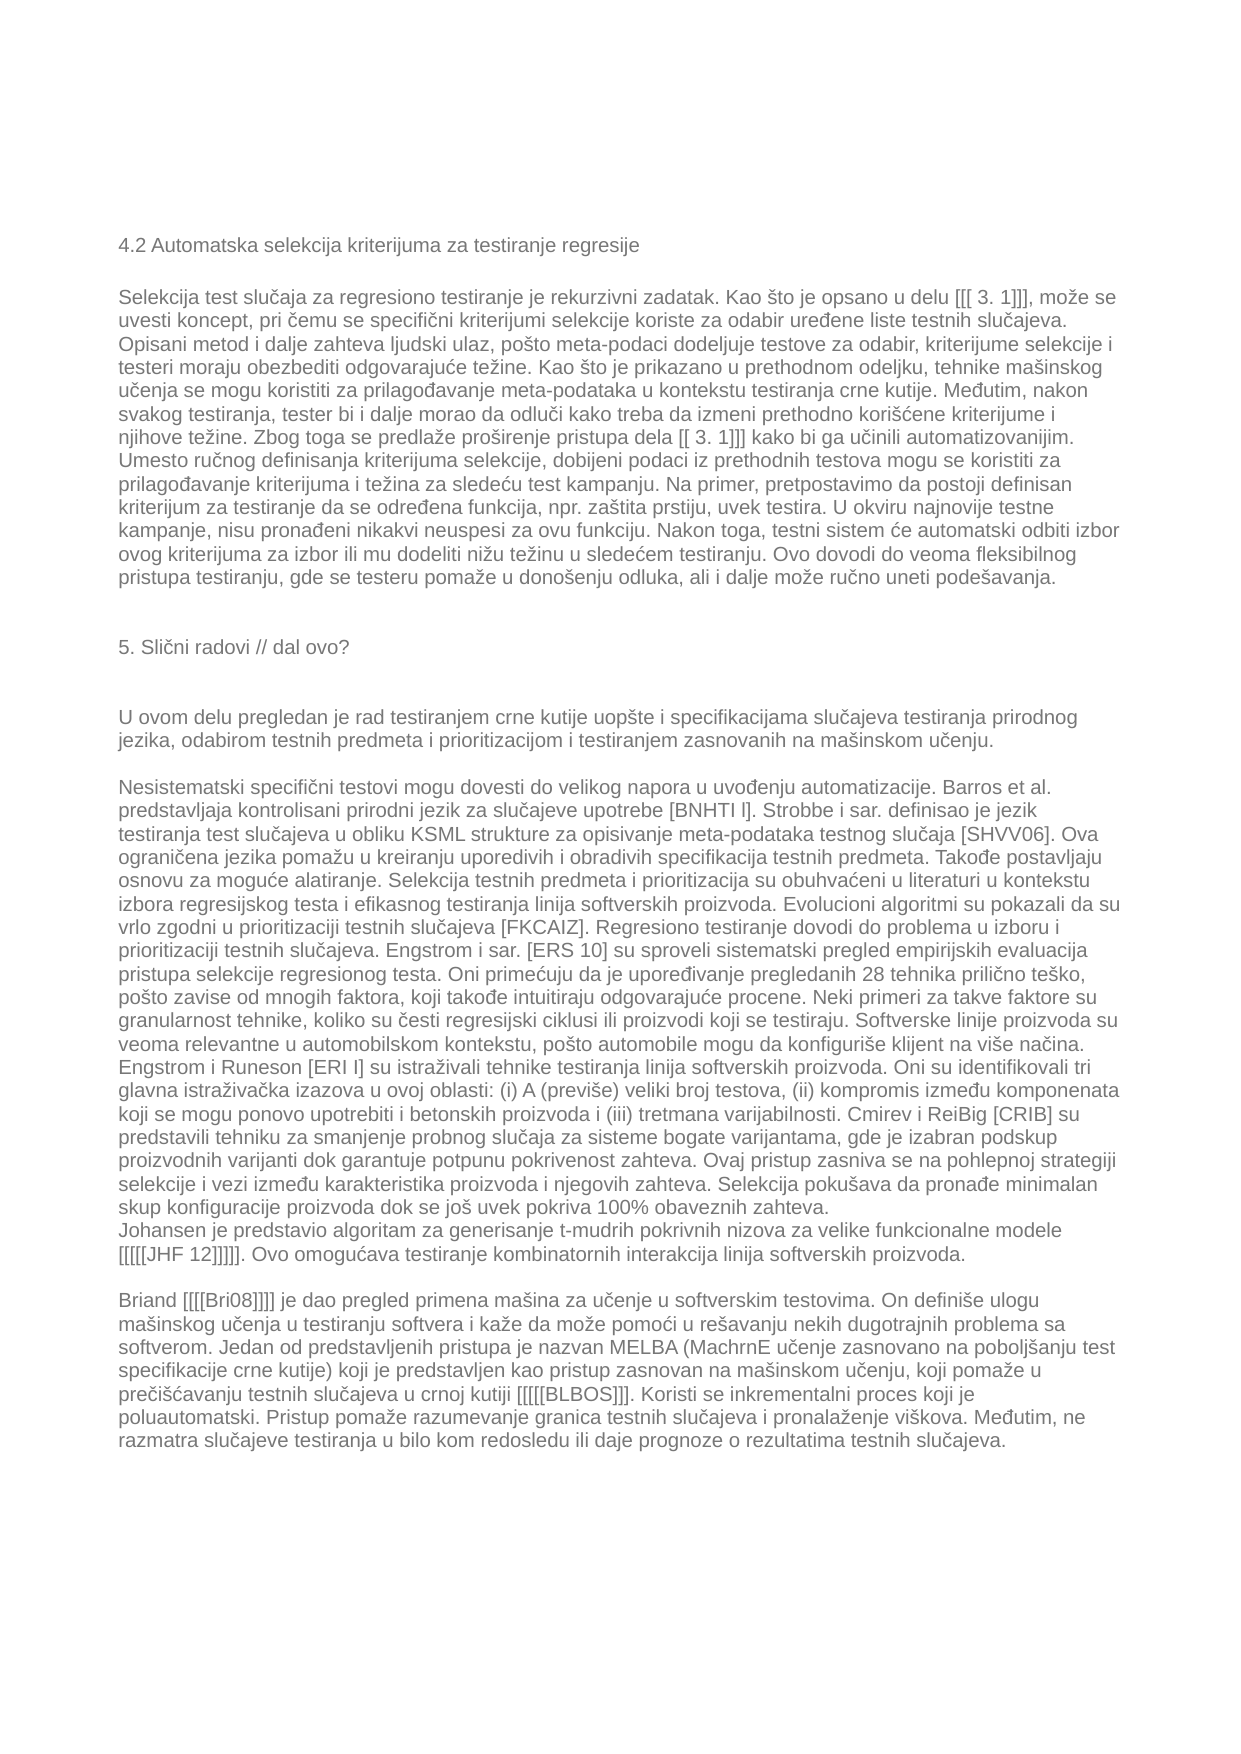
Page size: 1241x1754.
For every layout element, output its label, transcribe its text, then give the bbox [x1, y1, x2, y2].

text Selekcija test slučaja za regresiono testiranje je rekurzivni zadatak. Kao što je opsano u delu [[[ 3. 1]]], može se uvesti koncept, pri čemu se specifični kriterijumi selekcije koriste za odabir uređene liste testnih slučajeva. Opisani metod i dalje zahteva ljudski ulaz, pošto meta-podaci dodeljuje testove za odabir, kriterijume selekcije i [118, 285, 1122, 355]
text U ovom delu pregledan je rad testiranjem crne kutije uopšte i specifikacijama slučajeva testiranja prirodnog jezika, odabirom testnih predmeta i prioritizacijom i testiranjem zasnovanih na mašinskom učenju. [118, 705, 1122, 752]
text Johansen je predstavio algoritam za generisanje t-mudrih pokrivnih nizova za velike funkcionalne modele [[[[[JHF 12]]]]]. Ovo omogućava testiranje kombinatornih interakcija linija softverskih proizvoda. Briand [[[[Bri08]]]] je dao pregled primena mašina za učenje u softverskim testovima. On definiše ulogu mašinskog učenja u testiranju softvera i kaže da može pomoći u rešavanju nekih dugotrajnih problema sa softverom. Jedan od predstavljenih pristupa je nazvan MELBA (MachrnE učenje zasnovano na poboljšanju test specifikacije crne kutije) koji je predstavljen kao pristup zasnovan na mašinskom učenju, koji pomaže u prečišćavanju testnih slučajeva u crnoj kutiji [[[[[BLBOS]]]. Koristi se inkrementalni proces koji je poluautomatski. Pristup pomaže razumevanje granica testnih slučajeva i pronalaženje viškova. Međutim, ne razmatra slučajeve testiranja u bilo kom redosledu ili daje prognoze o rezultatima testnih slučajeva. [118, 1218, 1122, 1545]
text Nesistematski specifični testovi mogu dovesti do velikog napora u uvođenju automatizacije. Barros et al. predstavljaja kontrolisani prirodni jezik za slučajeve upotrebe [BNHTI l]. Strobbe i sar. definisao je jezik testiranja test slučajeva u obliku KSML strukture za opisivanje meta-podataka testnog slučaja [SHVV06]. Ova ograničena jezika pomažu u kreiranju uporedivih i obradivih specifikacija testnih predmeta. Takođe postavljaju osnovu za moguće alatiranje. Selekcija testnih predmeta i prioritizacija su obuhvaćeni u literaturi u kontekstu izbora regresijskog testa i efikasnog testiranja linija softverskih proizvoda. Evolucioni algoritmi su pokazali da su vrlo zgodni u prioritizaciji testnih slučajeva [FKCAIZ]. Regresiono testiranje dovodi do problema u izboru i prioritizaciji testnih slučajeva. Engstrom i sar. [ERS 10] su sproveli sistematski pregled empirijskih evaluacija pristupa selekcije regresionog testa. Oni primećuju da je upoređivanje pregledanih 28 tehnika prilično teško, pošto zavise od mnogih faktora, koji takođe intuitiraju odgovarajuće procene. Neki primeri za takve faktore su granularnost tehnike, koliko su česti regresijski ciklusi ili proizvodi koji se testiraju. Softverske linije proizvoda su veoma relevantne u automobilskom kontekstu, pošto automobile mogu da konfiguriše klijent na više načina. Engstrom i Runeson [ERI I] su istraživali tehnike testiranja linija softverskih proizvoda. Oni su identifikovali tri glavna istraživačka izazova u ovoj oblasti: (i) A (previše) veliki broj testova, (ii) kompromis između komponenata koji se mogu ponovo upotrebiti i betonskih proizvoda i (iii) tretmana varijabilnosti. Cmirev i ReiBig [CRIB] su predstavili tehniku za smanjenje probnog slučaja za sisteme bogate varijantama, gde je izabran podskup proizvodnih varijanti dok garantuje potpunu pokrivenost zahteva. Ovaj pristup zasniva se na pohlepnoj strategiji selekcije i vezi između karakteristika proizvoda i njegovih zahteva. Selekcija pokušava da pronađe minimalan skup konfiguracije proizvoda dok se još uvek pokriva 100% obaveznih zahteva. [118, 775, 1122, 1218]
text 5. Slični radovi // dal ovo? [118, 635, 1122, 658]
text testeri moraju obezbediti odgovarajuće težine. Kao što je prikazano u prethodnom odeljku, tehnike mašinskog učenja se mogu koristiti za prilagođavanje meta-podataka u kontekstu testiranja crne kutije. Međutim, nakon svakog testiranja, tester bi i dalje morao da odluči kako treba da izmeni prethodno korišćene kriterijume i njihove težine. Zbog toga se predlaže proširenje pristupa dela [[ 3. 1]]] kako bi ga učinili automatizovanijim. Umesto ručnog definisanja kriterijuma selekcije, dobijeni podaci iz prethodnih testova mogu se koristiti za prilagođavanje kriterijuma i težina za sledeću test kampanju. Na primer, pretpostavimo da postoji definisan kriterijum za testiranje da se određena funkcija, npr. zaštita prstiju, uvek testira. U okviru najnovije testne kampanje, nisu pronađeni nikakvi neuspesi za ovu funkciju. Nakon toga, testni sistem će automatski odbiti izbor ovog kriterijuma za izbor ili mu dodeliti nižu težinu u sledećem testiranju. Ovo dovodi do veoma fleksibilnog pristupa testiranju, gde se testeru pomaže u donošenju odluka, ali i dalje može ručno uneti podešavanja. [118, 355, 1122, 588]
text 4.2 Automatska selekcija kriterijuma za testiranje regresije [118, 233, 1122, 256]
